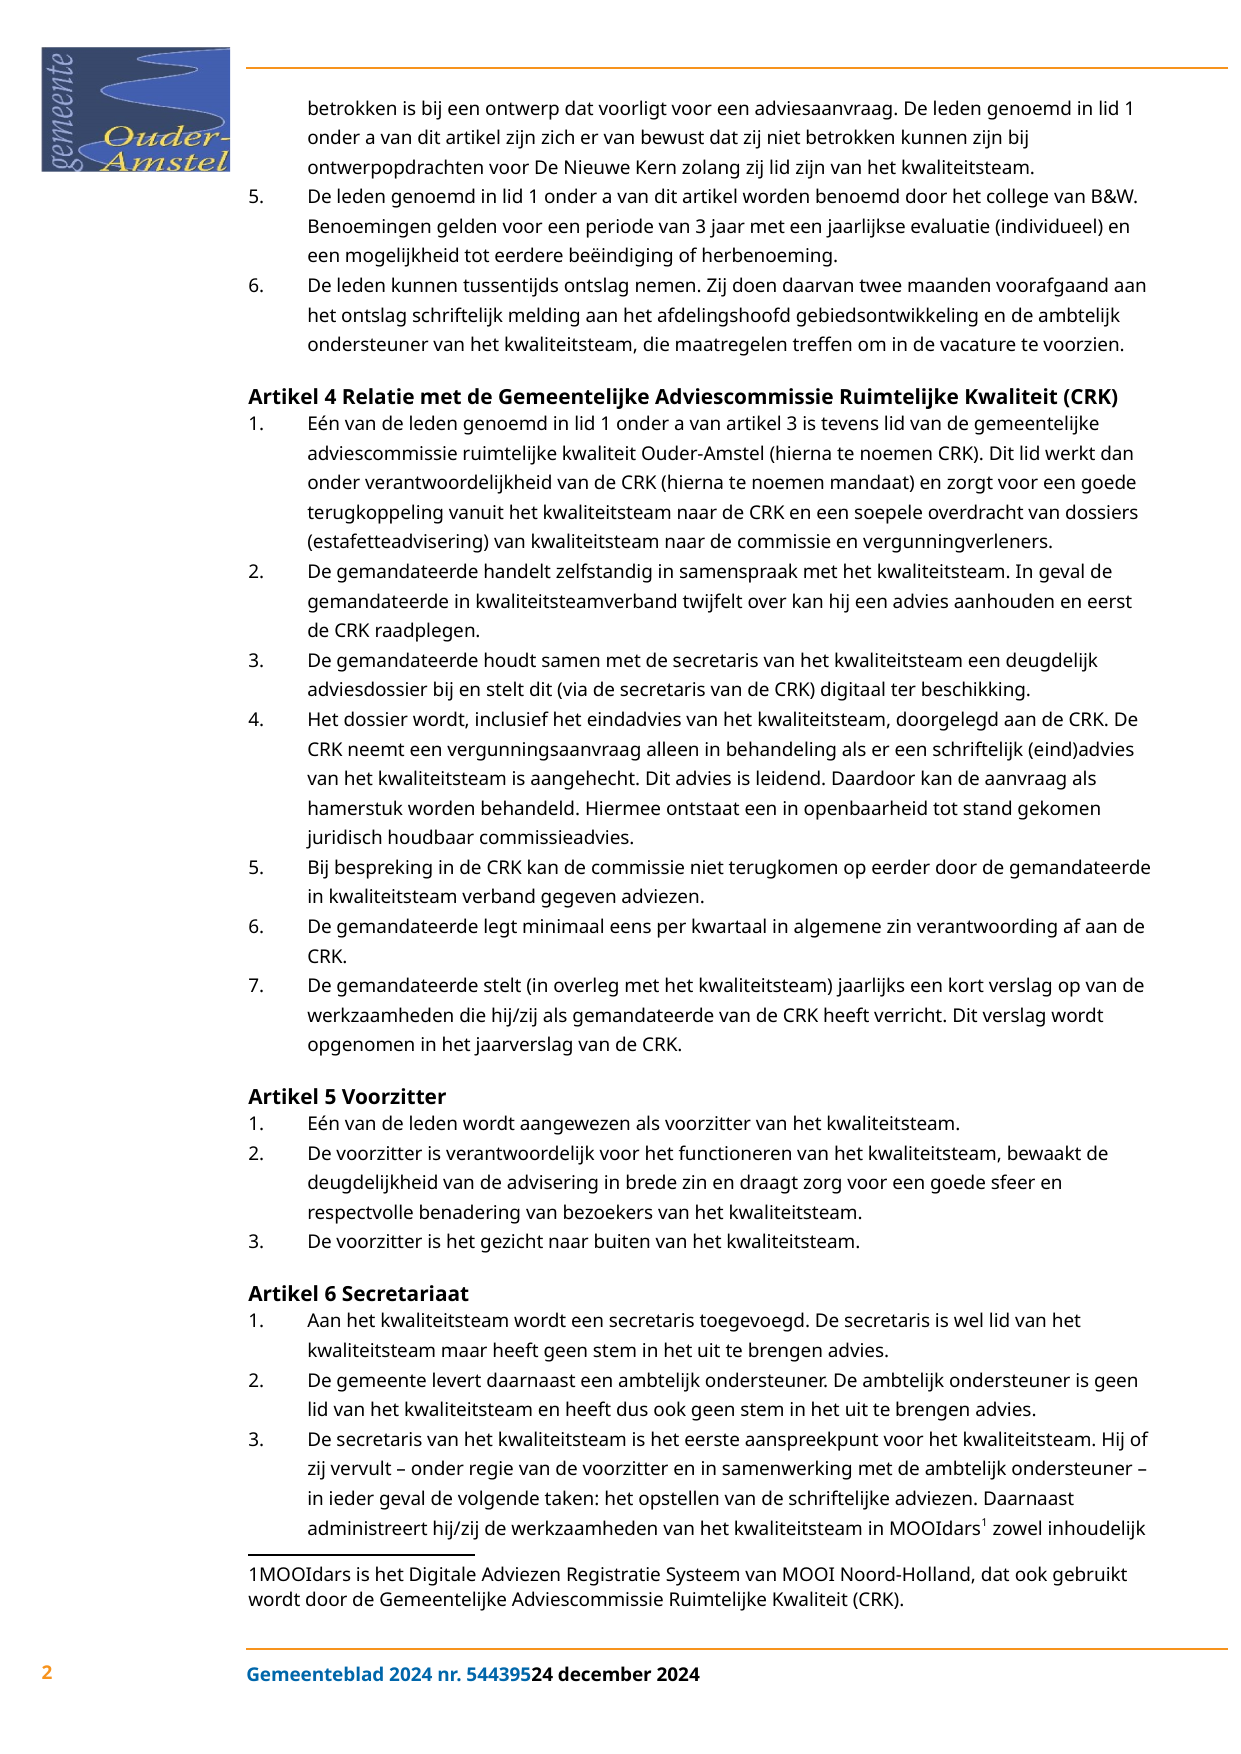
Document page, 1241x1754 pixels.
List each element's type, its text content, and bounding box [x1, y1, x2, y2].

list Het dossier wordt, inclusief het eindadvies van het kwaliteitsteam, doorgelegd aan de CRK. De CRK neemt een vergunningsaanvraag alleen in behandeling als er een schriftelijk (eind)advies van het kwaliteitsteam is aangehecht. Dit advies is leidend. Daardoor kan de aanvraag als hamerstuk worden behandeld. Hiermee ontstaat een in openbaarheid tot stand gekomen juridisch houdbaar commissieadvies. [248, 706, 1152, 850]
list MOOIdars is het Digitale Adviezen Registratie Systeem van MOOI Noord-Holland, dat ook gebruikt wordt door de Gemeentelijke Adviescommissie Ruimtelijke Kwaliteit (CRK). [248, 1561, 1152, 1612]
text Artikel 4 Relatie met de Gemeentelijke Adviescommissie Ruimtelijke Kwaliteit (CRK) [248, 382, 1152, 410]
list betrokken is bij een ontwerp dat voorligt voor een adviesaanvraag. De leden genoemd in lid 1 onder a van dit artikel zijn zich er van bewust dat zij niet betrokken kunnen zijn bij ontwerpopdrachten voor De Nieuwe Kern zolang zij lid zijn van het kwaliteitsteam. [248, 95, 1152, 180]
list Eén van de leden genoemd in lid 1 onder a van artikel 3 is tevens lid van de gemeentelijke adviescommissie ruimtelijke kwaliteit Ouder-Amstel (hierna te noemen CRK). Dit lid werkt dan onder verantwoordelijkheid van de CRK (hierna te noemen mandaat) en zorgt voor een goede terugkoppeling vanuit het kwaliteitsteam naar de CRK en een soepele overdracht van dossiers (estafetteadvisering) van kwaliteitsteam naar de commissie en vergunningverleners. [248, 410, 1152, 554]
list Eén van de leden wordt aangewezen als voorzitter van het kwaliteitsteam. [248, 1110, 1152, 1136]
list Aan het kwaliteitsteam wordt een secretaris toegevoegd. De secretaris is wel lid van het kwaliteitsteam maar heeft geen stem in het uit te brengen advies. [248, 1308, 1152, 1363]
list De voorzitter is verantwoordelijk voor het functioneren van het kwaliteitsteam, bewaakt de deugdelijkheid van de advisering in brede zin en draagt zorg voor een goede sfeer en respectvolle benadering van bezoekers van het kwaliteitsteam. [248, 1140, 1152, 1225]
list De voorzitter is het gezicht naar buiten van het kwaliteitsteam. [248, 1229, 1152, 1254]
text Artikel 6 Secretariaat [248, 1279, 1152, 1308]
text Artikel 5 Voorzitter [248, 1082, 1152, 1110]
list De gemandateerde handelt zelfstandig in samenspraak met het kwaliteitsteam. In geval de gemandateerde in kwaliteitsteamverband twijfelt over kan hij een advies aanhouden en eerst de CRK raadplegen. [248, 558, 1152, 643]
list De gemandateerde houdt samen met de secretaris van het kwaliteitsteam een deugdelijk adviesdossier bij en stelt dit (via de secretaris van de CRK) digitaal ter beschikking. [248, 647, 1152, 702]
picture [41, 47, 231, 172]
list De leden genoemd in lid 1 onder a van dit artikel worden benoemd door het college van B&W. Benoemingen gelden voor een periode van 3 jaar met een jaarlijkse evaluatie (individueel) en een mogelijkheid tot eerdere beëindiging of herbenoeming. [248, 183, 1152, 268]
list De gemandateerde stelt (in overleg met het kwaliteitsteam) jaarlijks een kort verslag op van de werkzaamheden die hij/zij als gemandateerde van de CRK heeft verricht. Dit verslag wordt opgenomen in het jaarverslag van de CRK. [248, 972, 1152, 1057]
list Bij bespreking in de CRK kan de commissie niet terugkomen op eerder door de gemandateerde in kwaliteitsteam verband gegeven adviezen. [248, 854, 1152, 909]
list De gemandateerde legt minimaal eens per kwartaal in algemene zin verantwoording af aan de CRK. [248, 913, 1152, 968]
list De leden kunnen tussentijds ontslag nemen. Zij doen daarvan twee maanden voorafgaand aan het ontslag schriftelijk melding aan het afdelingshoofd gebiedsontwikkeling en de ambtelijk ondersteuner van het kwaliteitsteam, die maatregelen treffen om in de vacature te voorzien. [248, 272, 1152, 357]
list De secretaris van het kwaliteitsteam is het eerste aanspreekpunt voor het kwaliteitsteam. Hij of zij vervult – onder regie van de voorzitter en in samenwerking met de ambtelijk ondersteuner – in ieder geval de volgende taken: het opstellen van de schriftelijke adviezen. Daarnaast administreert hij/zij de werkzaamheden van het kwaliteitsteam in MOOIdars zowel inhoudelijk [248, 1426, 1152, 1540]
list De gemeente levert daarnaast een ambtelijk ondersteuner. De ambtelijk ondersteuner is geen lid van het kwaliteitsteam en heeft dus ook geen stem in het uit te brengen advies. [248, 1367, 1152, 1422]
